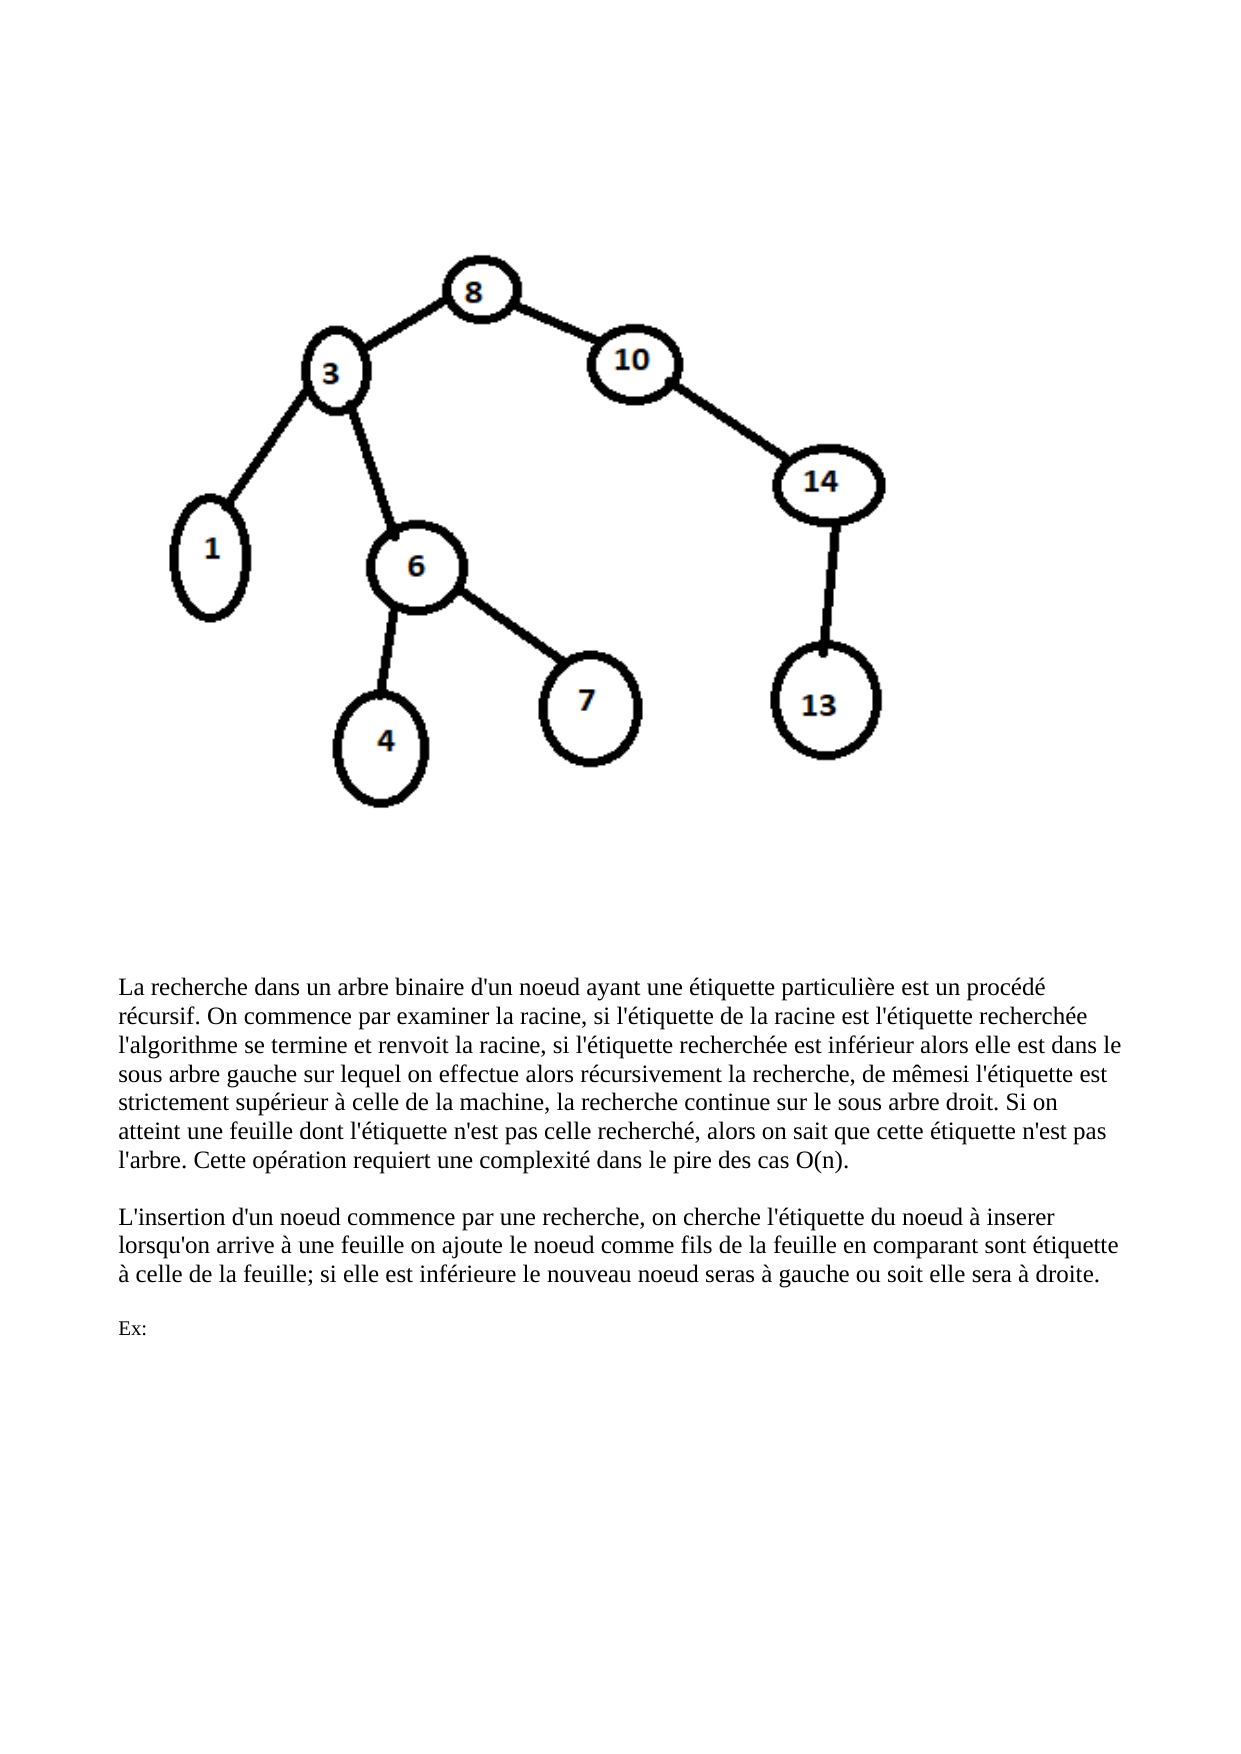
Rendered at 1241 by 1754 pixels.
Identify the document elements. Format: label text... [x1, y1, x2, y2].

text L'insertion d'un noeud commence par une recherche, on cherche l'étiquette du noeud à inserer lorsqu'on arrive à une feuille on ajoute le noeud comme fils de la feuille en comparant sont étiquette à celle de la feuille; si elle est inférieure le nouveau noeud seras à gauche ou soit elle sera à droite. [118, 1202, 1122, 1288]
text La recherche dans un arbre binaire d'un noeud ayant une étiquette particulière est un procédé récursif. On commence par examiner la racine, si l'étiquette de la racine est l'étiquette recherchée l'algorithme se termine et renvoit la racine, si l'étiquette recherchée est inférieur alors elle est dans le sous arbre gauche sur lequel on effectue alors récursivement la recherche, de mêmesi l'étiquette est strictement supérieur à celle de la machine, la recherche continue sur le sous arbre droit. Si on atteint une feuille dont l'étiquette n'est pas celle recherché, alors on sait que cette étiquette n'est pas l'arbre. Cette opération requiert une complexité dans le pire des cas O(n). [118, 972, 1122, 1174]
text Ex: [118, 1316, 1122, 1340]
